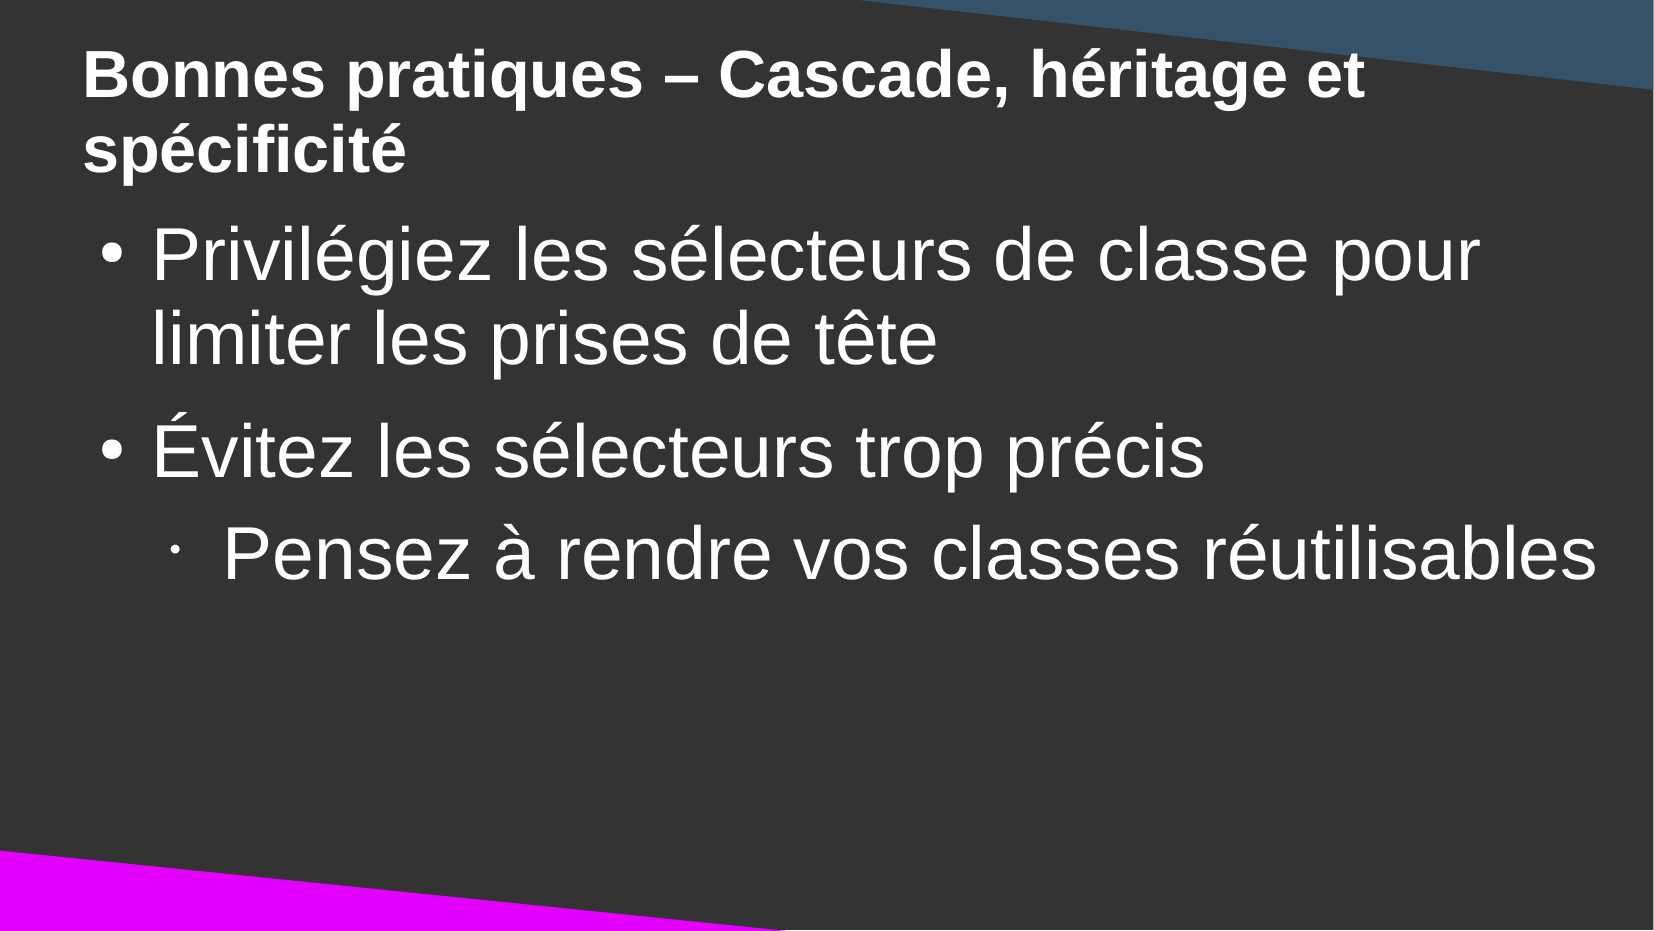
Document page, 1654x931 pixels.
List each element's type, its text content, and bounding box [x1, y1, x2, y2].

text_box [858, 0, 1654, 90]
list Privilégiez les sélecteurs de classe pour limiter les prises de tête Évitez les sélecteurs trop précis Pensez à rendre vos classes réutilisables [80, 212, 1605, 866]
text_box [0, 850, 788, 931]
title Bonnes pratiques – Cascade, héritage et spécificité [82, 37, 1571, 187]
